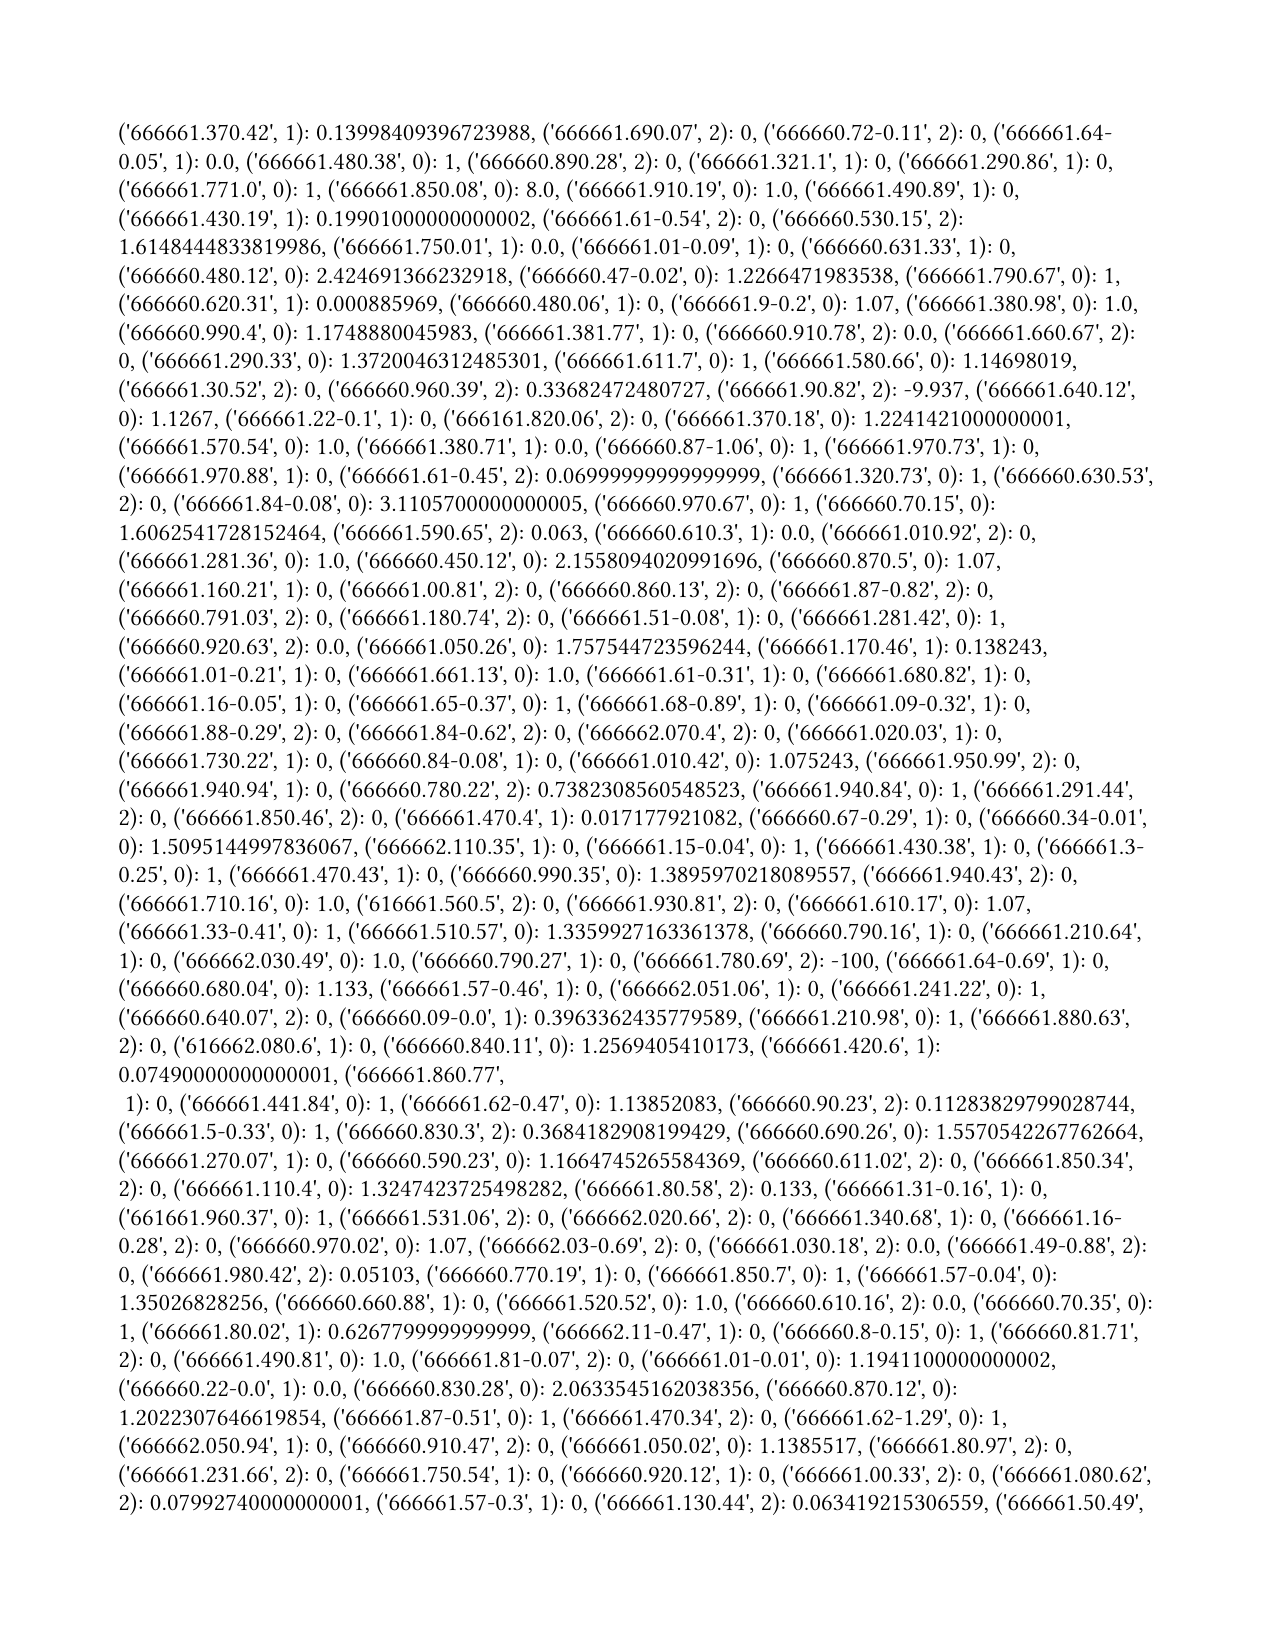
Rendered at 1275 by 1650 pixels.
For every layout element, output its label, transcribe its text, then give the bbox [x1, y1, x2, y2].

text 1): 0, ('666661.441.84', 0): 1, ('666661.62-0.47', 0): 1.13852083, ('666660.90.23', 2): 0.11283829799028744, ('666661.5-0.33', 0): 1, ('666660.830.3', 2): 0.3684182908199429, ('666660.690.26', 0): 1.5570542267762664, ('666661.270.07', 1): 0, ('666660.590.23', 0): 1.1664745265584369, ('666660.611.02', 2): 0, ('666661.850.34', 2): 0, ('666661.110.4', 0): 1.3247423725498282, ('666661.80.58', 2): 0.133, ('666661.31-0.16', 1): 0, ('661661.960.37', 0): 1, ('666661.531.06', 2): 0, ('666662.020.66', 2): 0, ('666661.340.68', 1): 0, ('666661.16-0.28', 2): 0, ('666660.970.02', 0): 1.07, ('666662.03-0.69', 2): 0, ('666661.030.18', 2): 0.0, ('666661.49-0.88', 2): 0, ('666661.980.42', 2): 0.05103, ('666660.770.19', 1): 0, ('666661.850.7', 0): 1, ('666661.57-0.04', 0): 1.35026828256, ('666660.660.88', 1): 0, ('666661.520.52', 0): 1.0, ('666660.610.16', 2): 0.0, ('666660.70.35', 0): 1, ('666661.80.02', 1): 0.6267799999999999, ('666662.11-0.47', 1): 0, ('666660.8-0.15', 0): 1, ('666660.81.71', 2): 0, ('666661.490.81', 0): 1.0, ('666661.81-0.07', 2): 0, ('666661.01-0.01', 0): 1.1941100000000002, ('666660.22-0.0', 1): 0.0, ('666660.830.28', 0): 2.0633545162038356, ('666660.870.12', 0): 1.2022307646619854, ('666661.87-0.51', 0): 1, ('666661.470.34', 2): 0, ('666661.62-1.29', 0): 1, ('666662.050.94', 1): 0, ('666660.910.47', 2): 0, ('666661.050.02', 0): 1.1385517, ('666661.80.97', 2): 0, ('666661.231.66', 2): 0, ('666661.750.54', 1): 0, ('666660.920.12', 1): 0, ('666661.00.33', 2): 0, ('666661.080.62', 2): 0.07992740000000001, ('666661.57-0.3', 1): 0, ('666661.130.44', 2): 0.063419215306559, ('666661.50.49', [118, 1088, 1157, 1517]
text ('666661.370.42', 1): 0.13998409396723988, ('666661.690.07', 2): 0, ('666660.72-0.11', 2): 0, ('666661.64-0.05', 1): 0.0, ('666661.480.38', 0): 1, ('666660.890.28', 2): 0, ('666661.321.1', 1): 0, ('666661.290.86', 1): 0, ('666661.771.0', 0): 1, ('666661.850.08', 0): 8.0, ('666661.910.19', 0): 1.0, ('666661.490.89', 1): 0, ('666661.430.19', 1): 0.19901000000000002, ('666661.61-0.54', 2): 0, ('666660.530.15', 2): 1.6148444833819986, ('666661.750.01', 1): 0.0, ('666661.01-0.09', 1): 0, ('666660.631.33', 1): 0, ('666660.480.12', 0): 2.424691366232918, ('666660.47-0.02', 0): 1.2266471983538, ('666661.790.67', 0): 1, ('666660.620.31', 1): 0.000885969, ('666660.480.06', 1): 0, ('666661.9-0.2', 0): 1.07, ('666661.380.98', 0): 1.0, ('666660.990.4', 0): 1.1748880045983, ('666661.381.77', 1): 0, ('666660.910.78', 2): 0.0, ('666661.660.67', 2): 0, ('666661.290.33', 0): 1.3720046312485301, ('666661.611.7', 0): 1, ('666661.580.66', 0): 1.14698019, ('666661.30.52', 2): 0, ('666660.960.39', 2): 0.33682472480727, ('666661.90.82', 2): -9.937, ('666661.640.12', 0): 1.1267, ('666661.22-0.1', 1): 0, ('666161.820.06', 2): 0, ('666661.370.18', 0): 1.2241421000000001, ('666661.570.54', 0): 1.0, ('666661.380.71', 1): 0.0, ('666660.87-1.06', 0): 1, ('666661.970.73', 1): 0, ('666661.970.88', 1): 0, ('666661.61-0.45', 2): 0.06999999999999999, ('666661.320.73', 0): 1, ('666660.630.53', 2): 0, ('666661.84-0.08', 0): 3.1105700000000005, ('666660.970.67', 0): 1, ('666660.70.15', 0): 1.6062541728152464, ('666661.590.65', 2): 0.063, ('666660.610.3', 1): 0.0, ('666661.010.92', 2): 0, ('666661.281.36', 0): 1.0, ('666660.450.12', 0): 2.1558094020991696, ('666660.870.5', 0): 1.07, ('666661.160.21', 1): 0, ('666661.00.81', 2): 0, ('666660.860.13', 2): 0, ('666661.87-0.82', 2): 0, ('666660.791.03', 2): 0, ('666661.180.74', 2): 0, ('666661.51-0.08', 1): 0, ('666661.281.42', 0): 1, ('666660.920.63', 2): 0.0, ('666661.050.26', 0): 1.757544723596244, ('666661.170.46', 1): 0.138243, ('666661.01-0.21', 1): 0, ('666661.661.13', 0): 1.0, ('666661.61-0.31', 1): 0, ('666661.680.82', 1): 0, ('666661.16-0.05', 1): 0, ('666661.65-0.37', 0): 1, ('666661.68-0.89', 1): 0, ('666661.09-0.32', 1): 0, ('666661.88-0.29', 2): 0, ('666661.84-0.62', 2): 0, ('666662.070.4', 2): 0, ('666661.020.03', 1): 0, ('666661.730.22', 1): 0, ('666660.84-0.08', 1): 0, ('666661.010.42', 0): 1.075243, ('666661.950.99', 2): 0, ('666661.940.94', 1): 0, ('666660.780.22', 2): 0.7382308560548523, ('666661.940.84', 0): 1, ('666661.291.44', 2): 0, ('666661.850.46', 2): 0, ('666661.470.4', 1): 0.017177921082, ('666660.67-0.29', 1): 0, ('666660.34-0.01', 0): 1.5095144997836067, ('666662.110.35', 1): 0, ('666661.15-0.04', 0): 1, ('666661.430.38', 1): 0, ('666661.3-0.25', 0): 1, ('666661.470.43', 1): 0, ('666660.990.35', 0): 1.3895970218089557, ('666661.940.43', 2): 0, ('666661.710.16', 0): 1.0, ('616661.560.5', 2): 0, ('666661.930.81', 2): 0, ('666661.610.17', 0): 1.07, ('666661.33-0.41', 0): 1, ('666661.510.57', 0): 1.3359927163361378, ('666660.790.16', 1): 0, ('666661.210.64', 1): 0, ('666662.030.49', 0): 1.0, ('666660.790.27', 1): 0, ('666661.780.69', 2): -100, ('666661.64-0.69', 1): 0, ('666660.680.04', 0): 1.133, ('666661.57-0.46', 1): 0, ('666662.051.06', 1): 0, ('666661.241.22', 0): 1, ('666660.640.07', 2): 0, ('666660.09-0.0', 1): 0.3963362435779589, ('666661.210.98', 0): 1, ('666661.880.63', 2): 0, ('616662.080.6', 1): 0, ('666660.840.11', 0): 1.2569405410173, ('666661.420.6', 1): 0.07490000000000001, ('666661.860.77', [118, 118, 1157, 1088]
